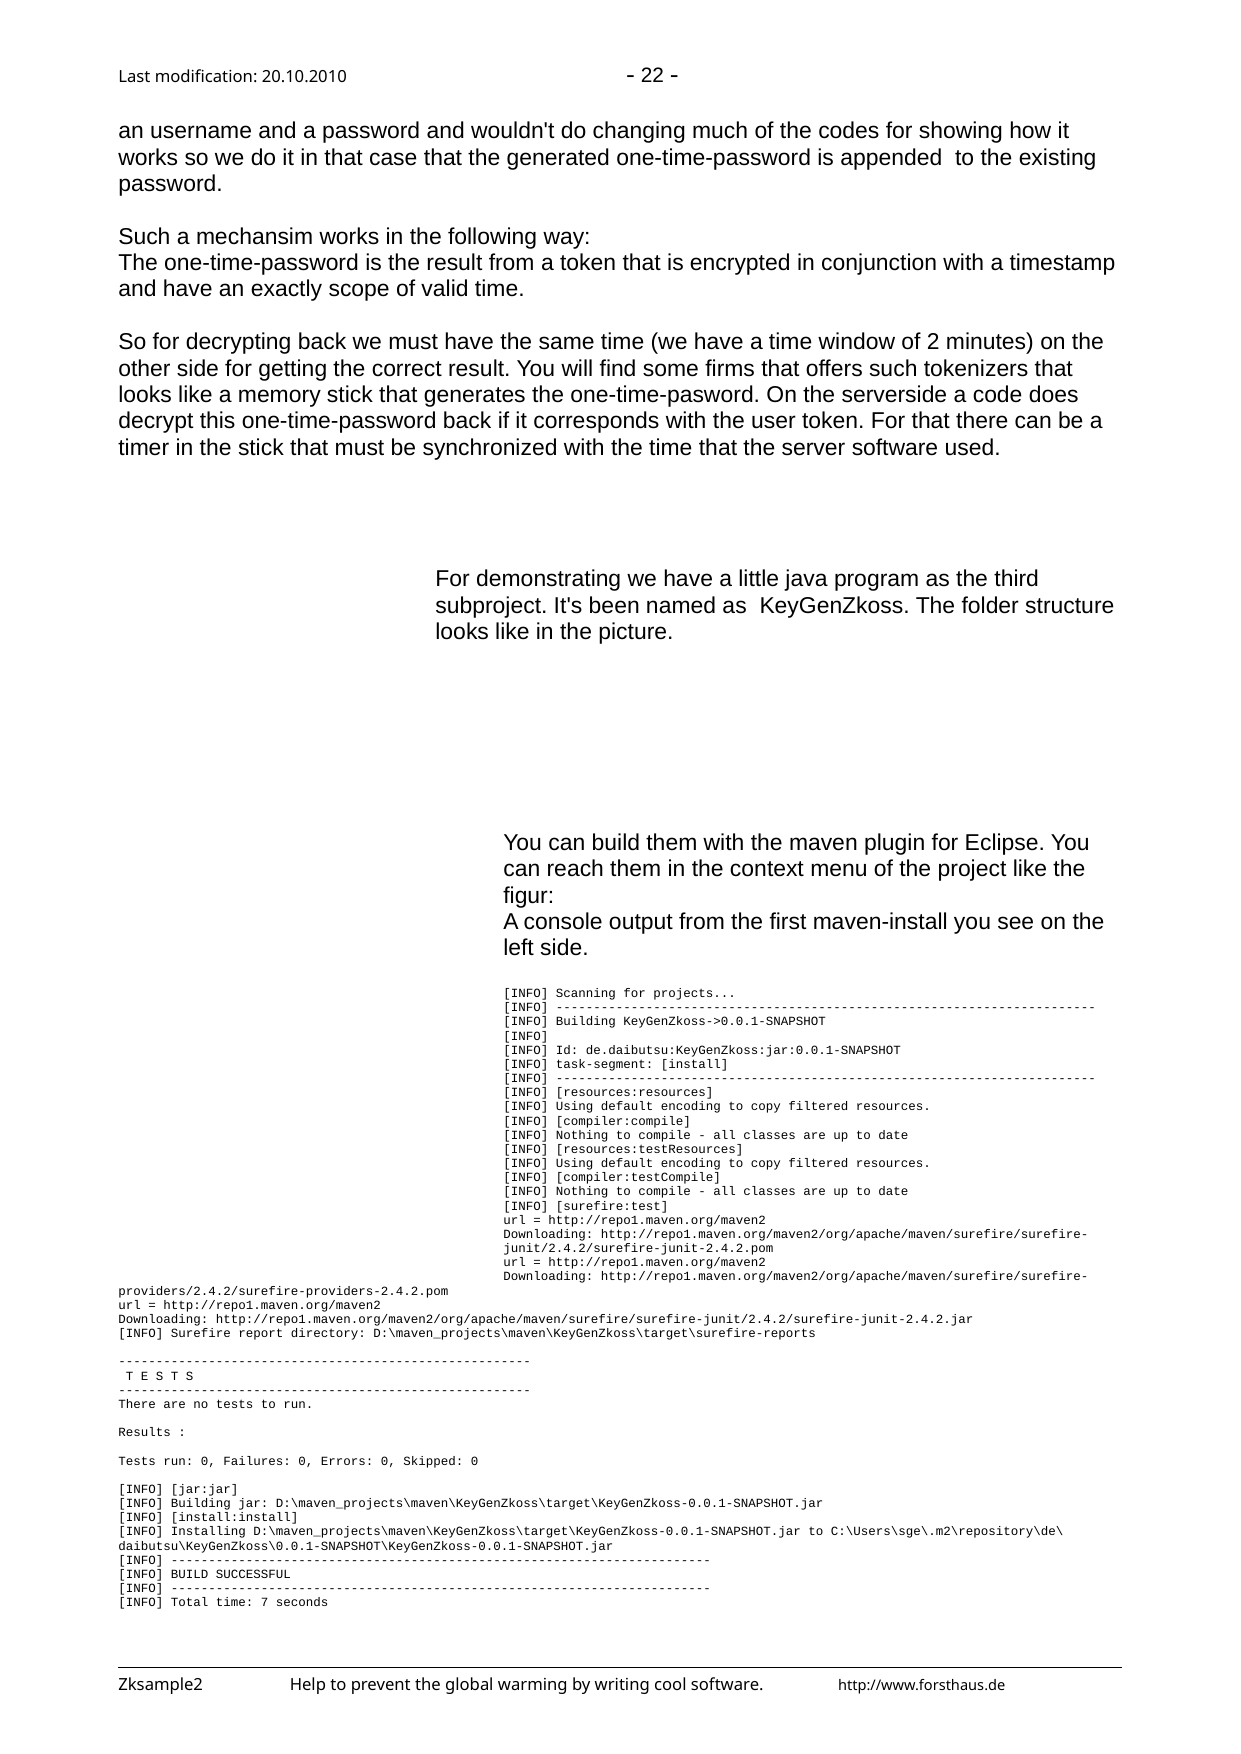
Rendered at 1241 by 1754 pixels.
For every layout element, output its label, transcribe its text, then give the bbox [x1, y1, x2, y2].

text [INFO] Nothing to compile - all classes are up to date [118, 1185, 1122, 1199]
text [INFO] Using default encoding to copy filtered resources. [118, 1157, 1122, 1171]
text [INFO] Id: de.daibutsu:KeyGenZkoss:jar:0.0.1-SNAPSHOT [118, 1044, 1122, 1058]
text You can build them with the maven plugin for Eclipse. You can reach them in the context menu of the project like the figur: [118, 829, 1122, 908]
text The one-time-password is the result from a token that is encrypted in conjunction with a timestamp and have an exactly scope of valid time. [118, 249, 1122, 302]
text [INFO] Surefire report directory: D:\maven_projects\maven\KeyGenZkoss\target\surefire-reports [118, 1327, 1122, 1341]
text [INFO] Building jar: D:\maven_projects\maven\KeyGenZkoss\target\KeyGenZkoss-0.0.1-SNAPSHOT.jar [118, 1497, 1122, 1511]
text Downloading: http://repo1.maven.org/maven2/org/apache/maven/surefire/surefire-junit/2.4.2/surefire-junit-2.4.2.pom [118, 1228, 1122, 1256]
text [INFO] Nothing to compile - all classes are up to date [118, 1129, 1122, 1143]
text [INFO] ------------------------------------------------------------------------ [118, 1001, 1122, 1015]
text [INFO] ------------------------------------------------------------------------ [118, 1582, 1122, 1596]
text [INFO] [compiler:testCompile] [118, 1171, 1122, 1185]
text Results : [118, 1426, 1122, 1440]
text [INFO] task-segment: [install] [118, 1058, 1122, 1072]
text [INFO] ------------------------------------------------------------------------ [118, 1554, 1122, 1568]
text url = http://repo1.maven.org/maven2 [118, 1299, 1122, 1313]
text A console output from the first maven-install you see on the left side. [118, 908, 1122, 961]
text There are no tests to run. [118, 1398, 1122, 1412]
text [INFO] BUILD SUCCESSFUL [118, 1568, 1122, 1582]
text [INFO] [resources:resources] [118, 1086, 1122, 1100]
text [INFO] Total time: 7 seconds [118, 1596, 1122, 1610]
text For demonstrating we have a little java program as the third subproject. It's been named as KeyGenZkoss. The folder structure looks like in the picture. [118, 565, 1122, 644]
text [INFO] [118, 1029, 1122, 1044]
text Tests run: 0, Failures: 0, Errors: 0, Skipped: 0 [118, 1454, 1122, 1469]
text [INFO] [install:install] [118, 1511, 1122, 1525]
text an username and a password and wouldn't do changing much of the codes for showing how it works so we do it in that case that the generated one-time-password is appended to the existing password. [118, 117, 1122, 196]
text Downloading: http://repo1.maven.org/maven2/org/apache/maven/surefire/surefire-junit/2.4.2/surefire-junit-2.4.2.jar [118, 1313, 1122, 1327]
text T E S T S [118, 1369, 1122, 1384]
text url = http://repo1.maven.org/maven2 [118, 1214, 1122, 1228]
text [INFO] Using default encoding to copy filtered resources. [118, 1100, 1122, 1114]
text Such a mechansim works in the following way: [118, 223, 1122, 249]
text Downloading: http://repo1.maven.org/maven2/org/apache/maven/surefire/surefire-providers/2.4.2/surefire-providers-2.4.2.pom [118, 1270, 1122, 1299]
text url = http://repo1.maven.org/maven2 [118, 1256, 1122, 1270]
text [INFO] [compiler:compile] [118, 1114, 1122, 1129]
text So for decrypting back we must have the same time (we have a time window of 2 minutes) on the other side for getting the correct result. You will find some firms that offers such tokenizers that looks like a memory stick that generates the one-time-pasword. On the serverside a code does decrypt this one-time-password back if it corresponds with the user token. For that there can be a timer in the stick that must be synchronized with the time that the server software used. [118, 328, 1122, 460]
text [INFO] [resources:testResources] [118, 1143, 1122, 1157]
text [INFO] [jar:jar] [118, 1483, 1122, 1497]
text [INFO] ------------------------------------------------------------------------ [118, 1072, 1122, 1086]
text [INFO] Scanning for projects... [118, 987, 1122, 1001]
text ------------------------------------------------------- [118, 1384, 1122, 1398]
text ------------------------------------------------------- [118, 1355, 1122, 1369]
text [INFO] Building KeyGenZkoss->0.0.1-SNAPSHOT [118, 1015, 1122, 1029]
text [INFO] [surefire:test] [118, 1199, 1122, 1214]
text [INFO] Installing D:\maven_projects\maven\KeyGenZkoss\target\KeyGenZkoss-0.0.1-SNAPSHOT.jar to C:\Users\sge\.m2\repository\de\daibutsu\KeyGenZkoss\0.0.1-SNAPSHOT\KeyGenZkoss-0.0.1-SNAPSHOT.jar [118, 1525, 1122, 1554]
